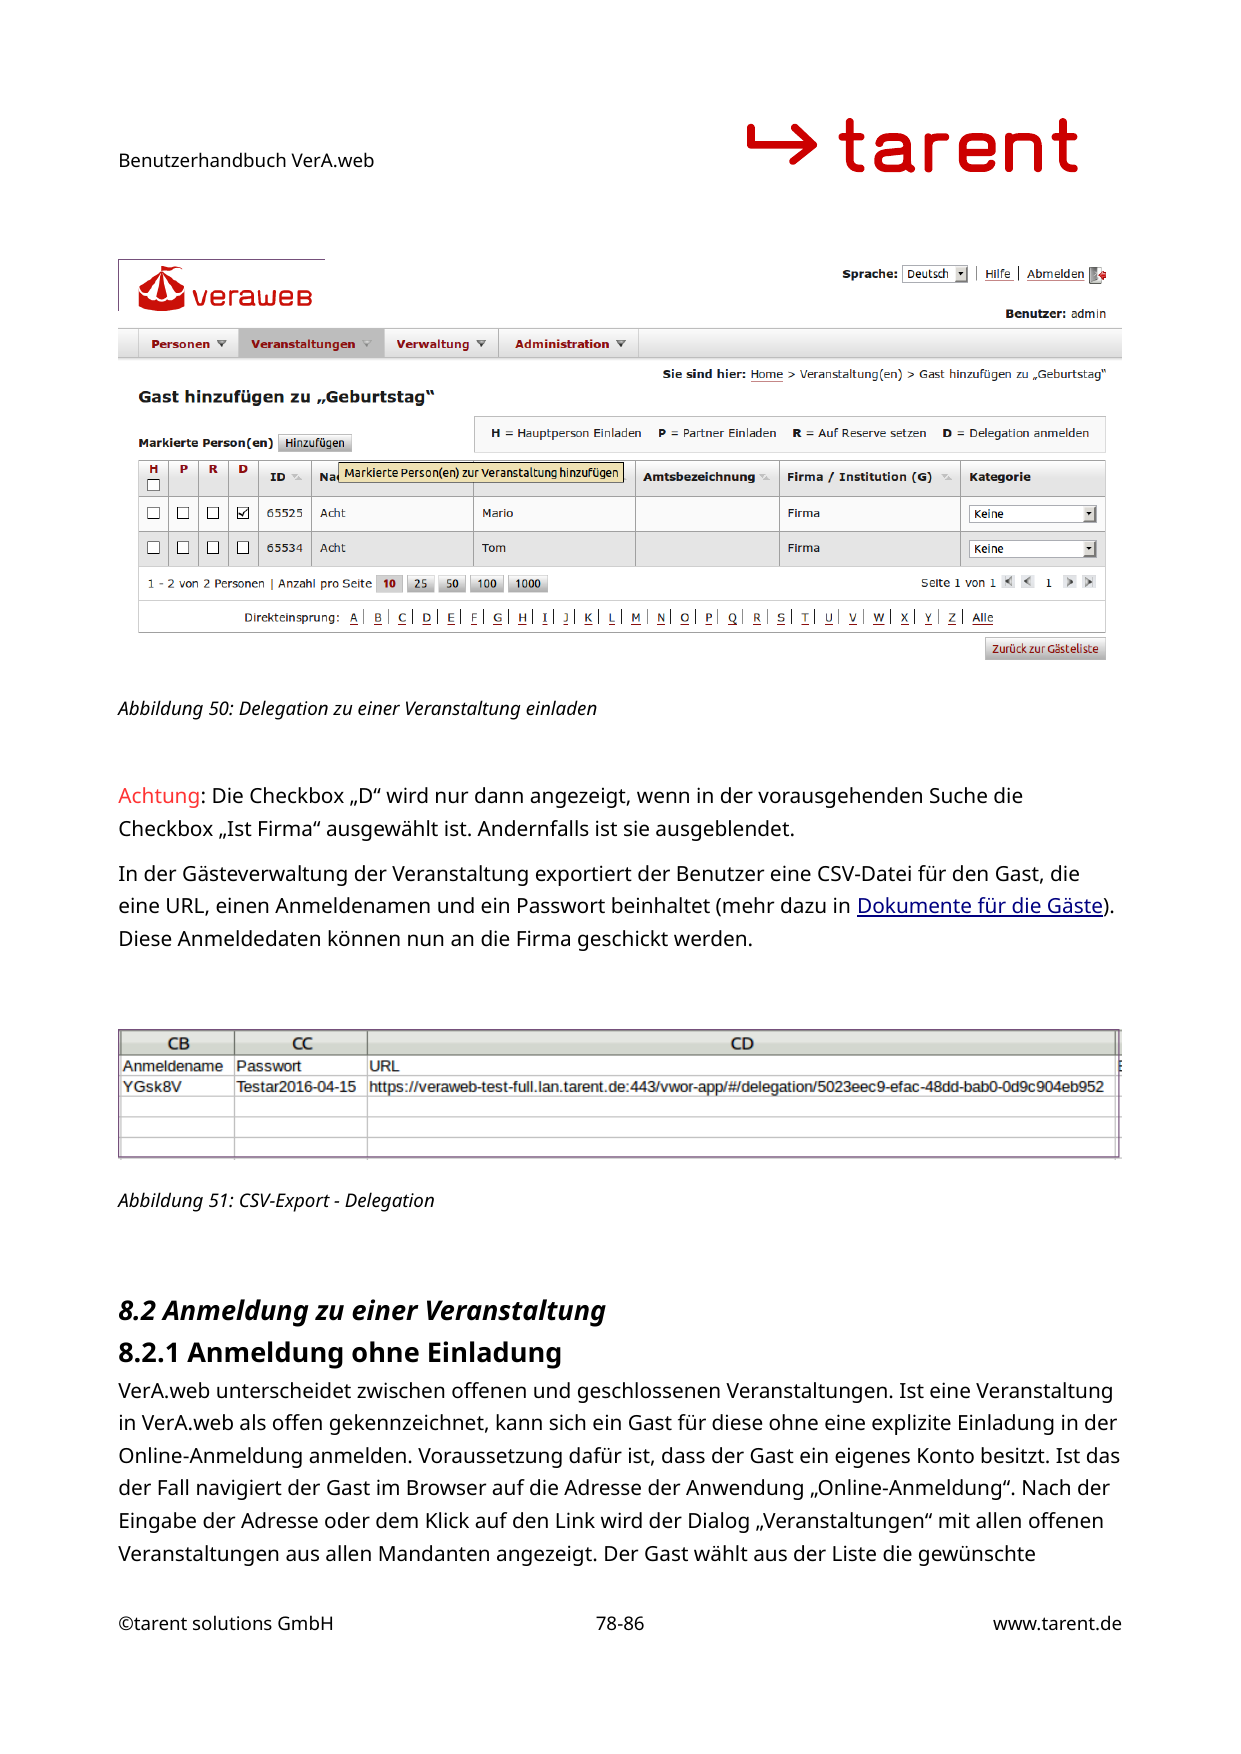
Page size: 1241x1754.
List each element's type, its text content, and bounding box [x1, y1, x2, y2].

subtitle Anmeldung zu einer Veranstaltung [118, 1291, 1122, 1328]
text Abbildung 50: Delegation zu einer Veranstaltung einladen [118, 668, 1122, 721]
text VerA.web unterscheidet zwischen offenen und geschlossenen Veranstaltungen. Ist eine Veranstaltung in VerA.web als offen gekennzeichnet, kann sich ein Gast für diese ohne eine explizite Einladung in der Online-Anmeldung anmelden. Voraussetzung dafür ist, dass der Gast ein eigenes Konto besitzt. Ist das der Fall navigiert der Gast im Browser auf die Adresse der Anwendung „Online-Anmeldung“. Nach der Eingabe der Adresse oder dem Klick auf den Link wird der Dialog „Veranstaltungen“ mit allen offenen Veranstaltungen aus allen Mandanten angezeigt. Der Gast wählt aus der Liste die gewünschte [118, 1376, 1122, 1567]
picture [118, 259, 1122, 668]
picture [118, 1029, 1122, 1160]
text Achtung: Die Checkbox „D“ wird nur dann angezeigt, wenn in der vorausgehenden Suche die Checkbox „Ist Firma“ ausgewählt ist. Andernfalls ist sie ausgeblendet. [118, 781, 1122, 842]
text Abbildung 51: CSV-Export - Delegation [118, 1160, 1122, 1213]
text In der Gästeverwaltung der Veranstaltung exportiert der Benutzer eine CSV-Datei für den Gast, die eine URL, einen Anmeldenamen und ein Passwort beinhaltet (mehr dazu in Dokumente für die Gäste). Diese Anmeldedaten können nun an die Firma geschickt werden. [118, 859, 1122, 952]
subtitle Anmeldung ohne Einladung [118, 1333, 1122, 1370]
